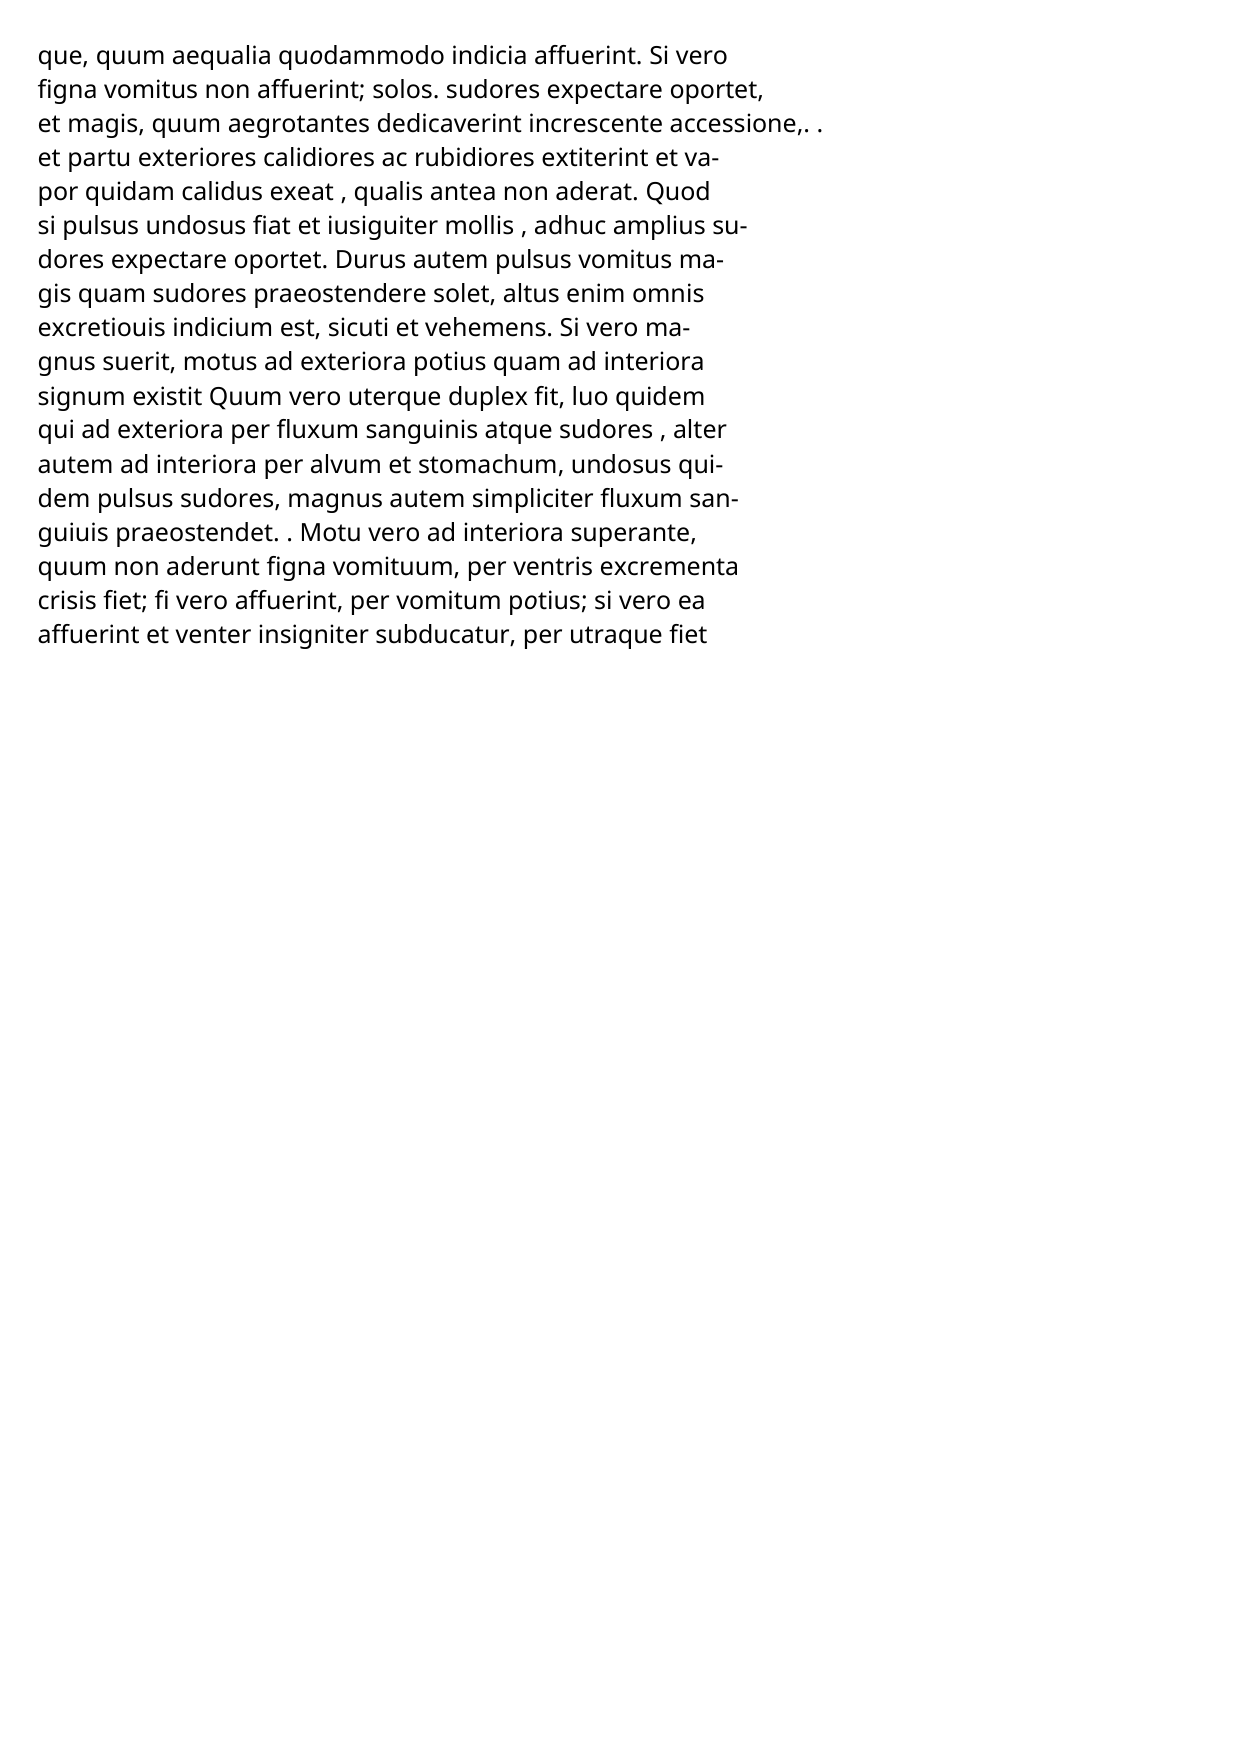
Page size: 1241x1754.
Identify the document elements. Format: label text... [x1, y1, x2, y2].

text que, quum aequalia quodammodo indicia affuerint. Si vero figna vomitus non affuerint; solos. sudores expectare oportet, et magis, quum aegrotantes dedicaverint increscente accessione,. . et partu exteriores calidiores ac rubidiores extiterint et va- por quidam calidus exeat , qualis antea non aderat. Quod si pulsus undosus fiat et iusiguiter mollis , adhuc amplius su- dores expectare oportet. Durus autem pulsus vomitus ma- gis quam sudores praeostendere solet, altus enim omnis excretiouis indicium est, sicuti et vehemens. Si vero ma- gnus suerit, motus ad exteriora potius quam ad interiora signum existit Quum vero uterque duplex fit, luo quidem qui ad exteriora per fluxum sanguinis atque sudores , alter autem ad interiora per alvum et stomachum, undosus qui- dem pulsus sudores, magnus autem simpliciter fluxum san- guiuis praeostendet. . Motu vero ad interiora superante, quum non aderunt figna vomituum, per ventris excrementa crisis fiet; fi vero affuerint, per vomitum potius; si vero ea affuerint et venter insigniter subducatur, per utraque fiet [37, 37, 1203, 651]
